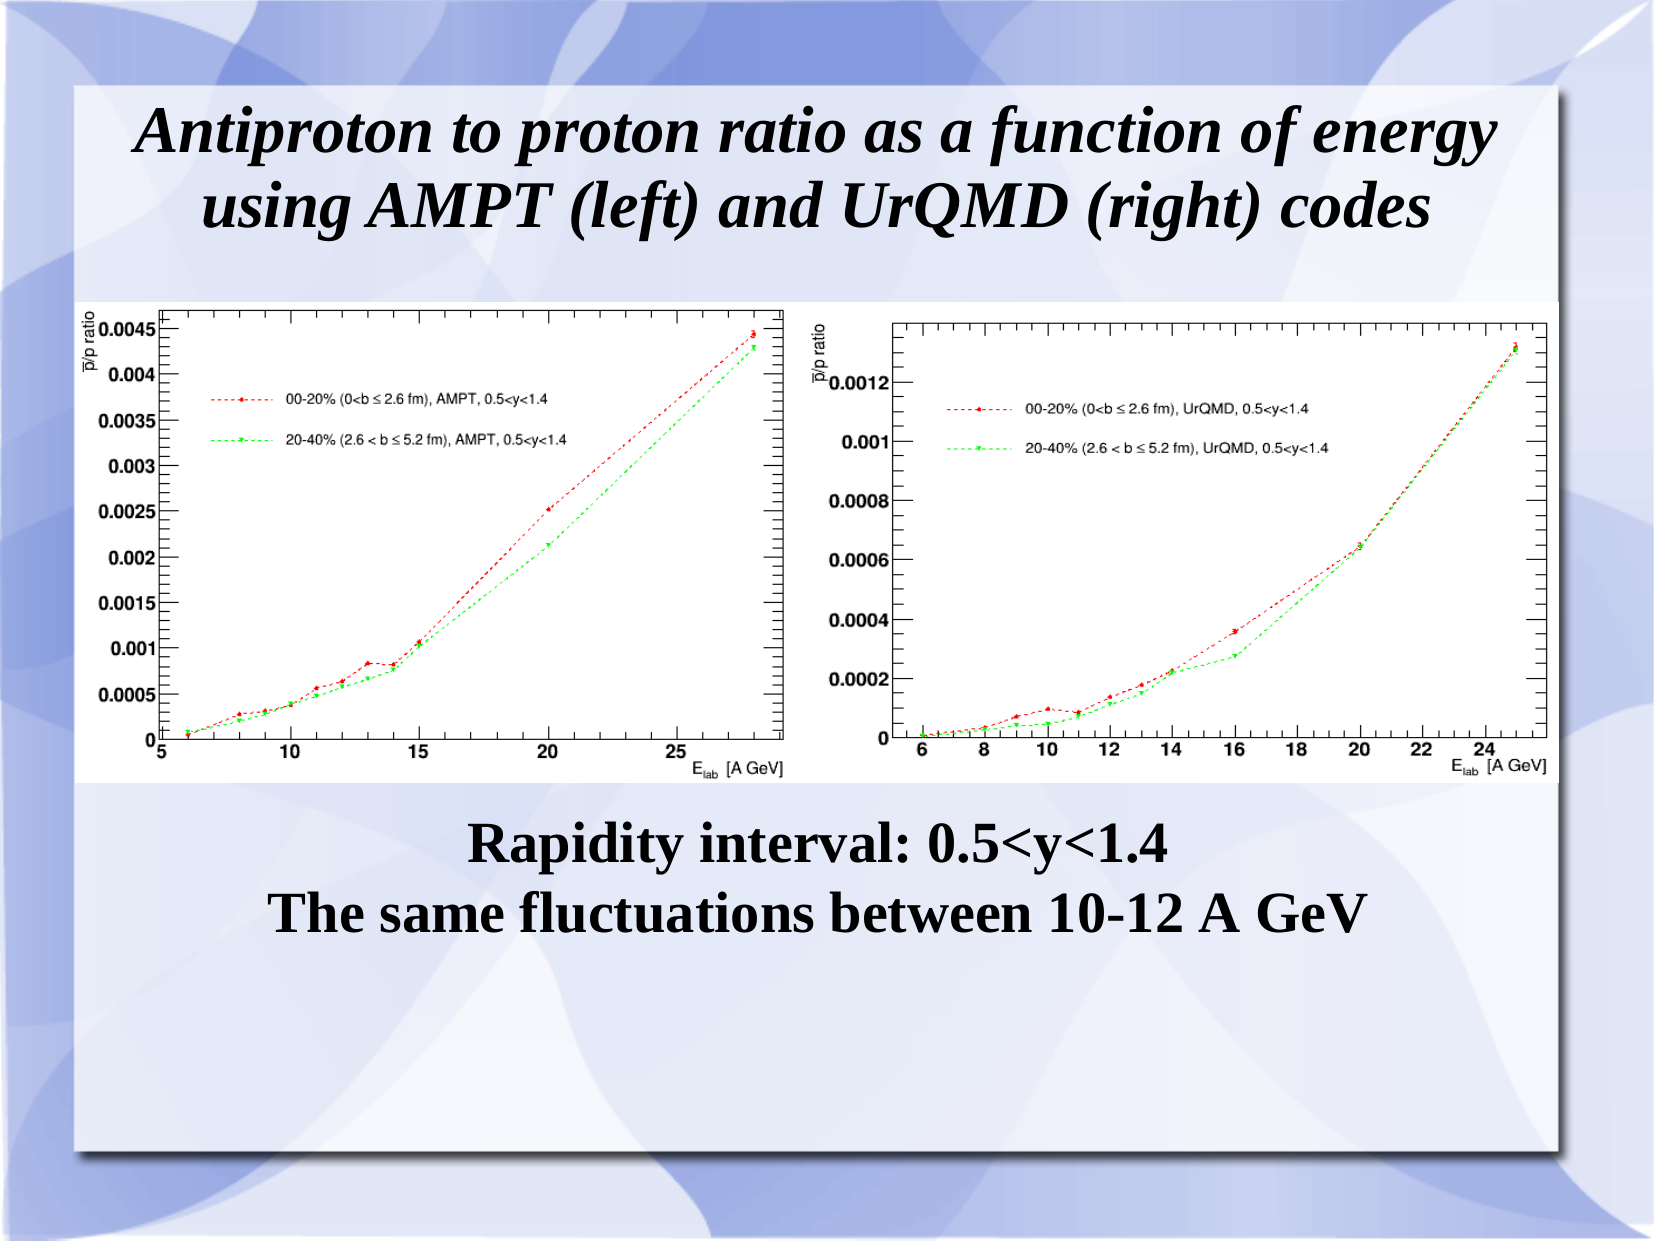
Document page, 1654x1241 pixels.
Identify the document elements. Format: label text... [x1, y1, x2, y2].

text_box Antiproton to proton ratio as a function of energy using AMPT (left) and UrQMD (right) codes [88, 81, 1547, 255]
title Rapidity interval: 0.5<y<1.4 The same fluctuations between 10-12 A GeV [75, 792, 1563, 951]
picture [75, 302, 1559, 783]
